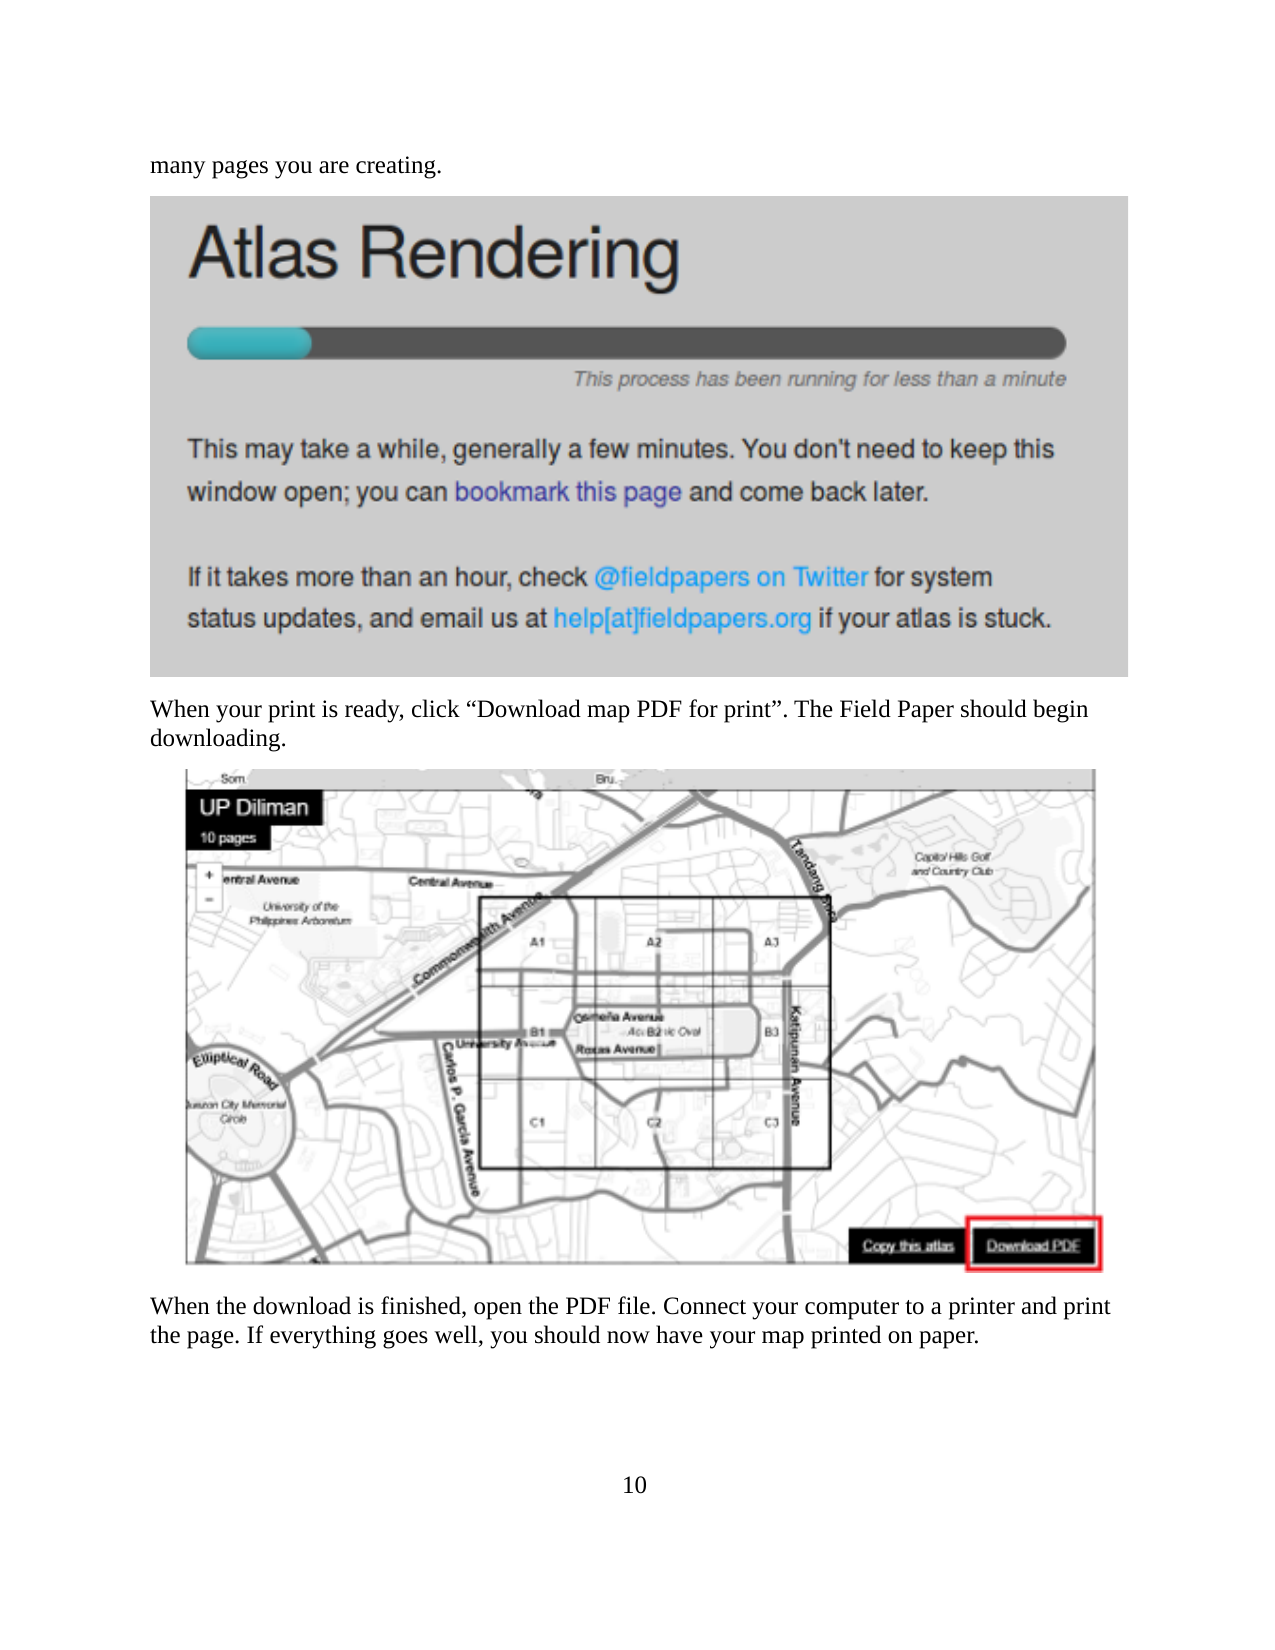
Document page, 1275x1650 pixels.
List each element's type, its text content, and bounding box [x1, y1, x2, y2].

picture [150, 769, 1138, 1273]
text When the download is finished, open the PDF file. Connect your computer to a printer and print the page. If everything goes well, you should now have your map printed on paper. [150, 1291, 1125, 1348]
picture [150, 196, 1129, 677]
text many pages you are creating. [150, 150, 1125, 179]
text When your print is ready, click “Download map PDF for print”. The Field Paper should begin downloading. [150, 694, 1125, 752]
